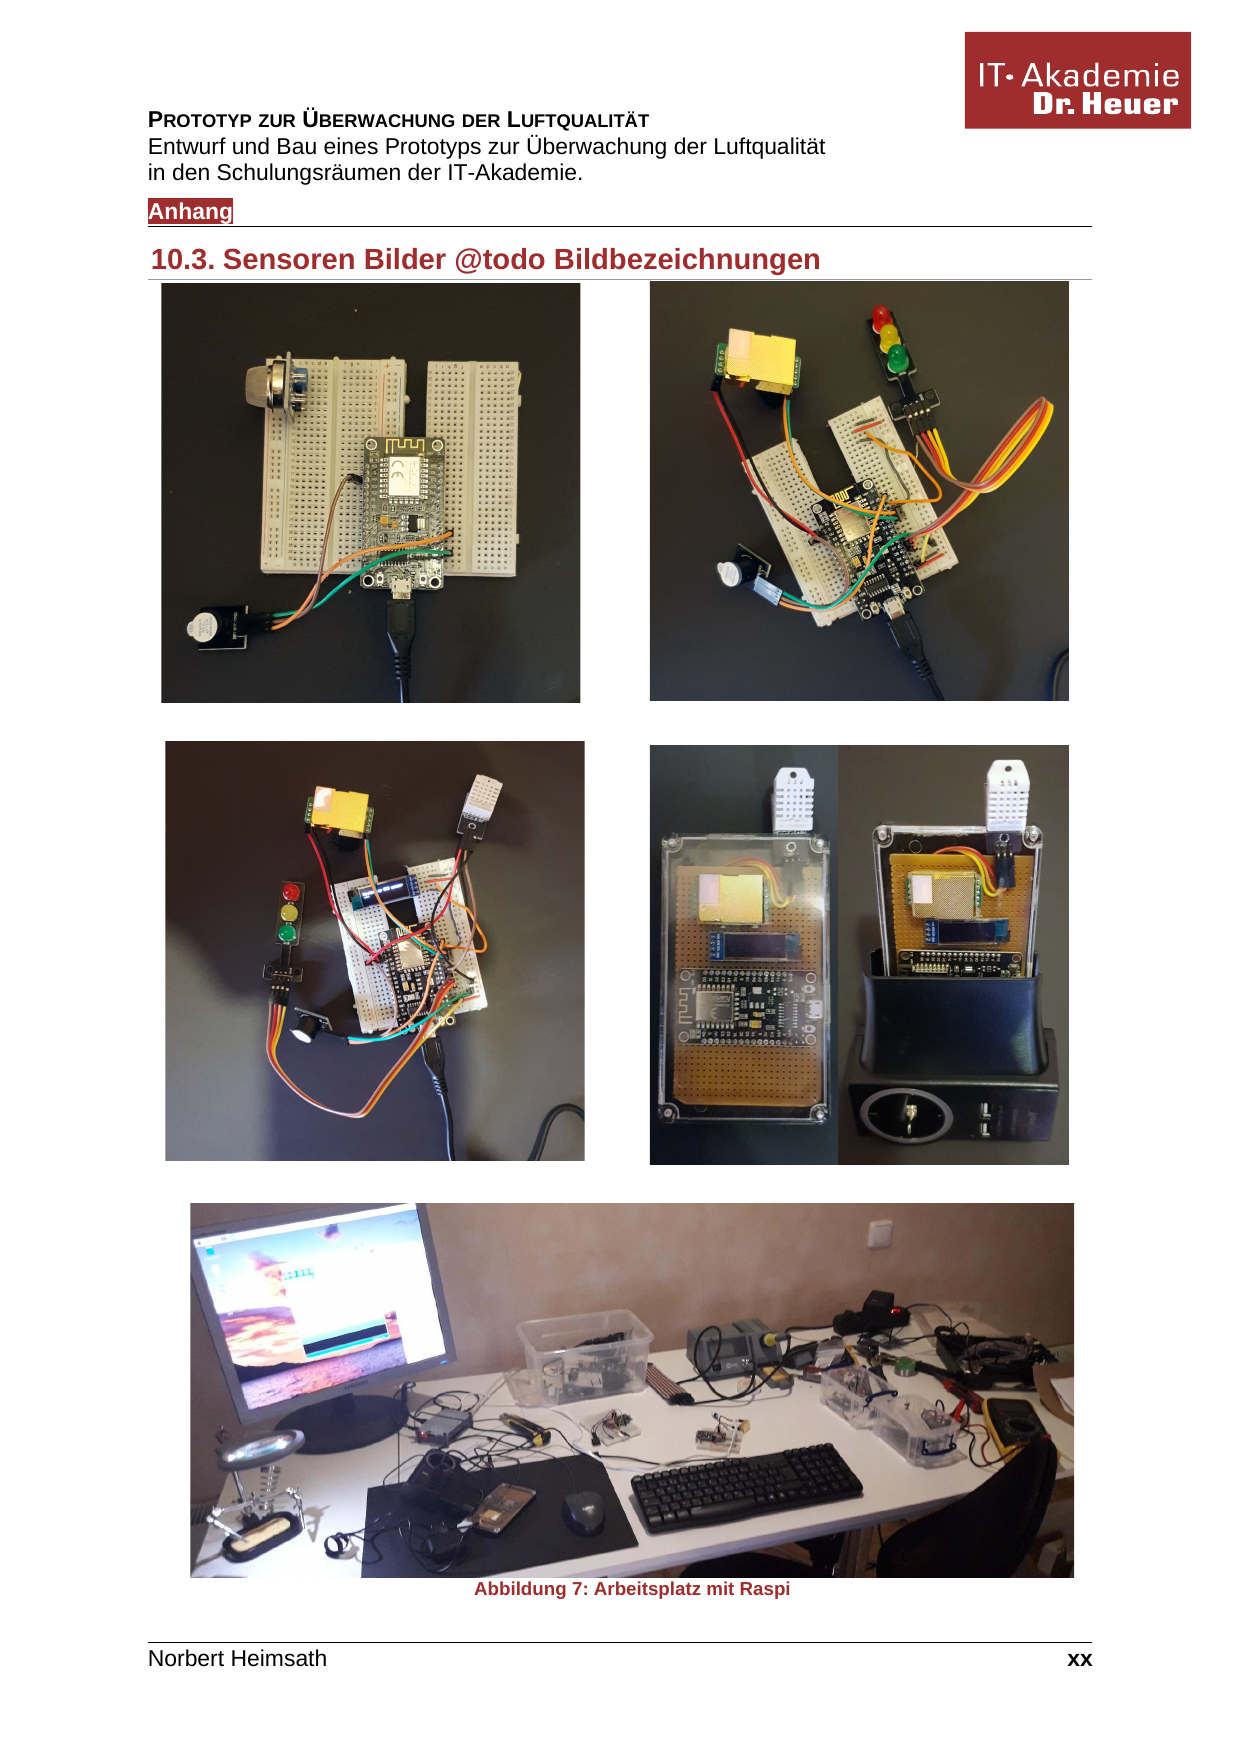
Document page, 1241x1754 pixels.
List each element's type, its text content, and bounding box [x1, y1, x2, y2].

subtitle Sensoren Bilder @todo Bildbezeichnungen [148, 239, 1092, 279]
picture [649, 281, 1069, 701]
picture [165, 741, 585, 1161]
picture [190, 1203, 1075, 1578]
text Abbildung 7: Arbeitsplatz mit Raspi [190, 1578, 1074, 1599]
picture [161, 283, 581, 703]
picture [649, 745, 1069, 1165]
